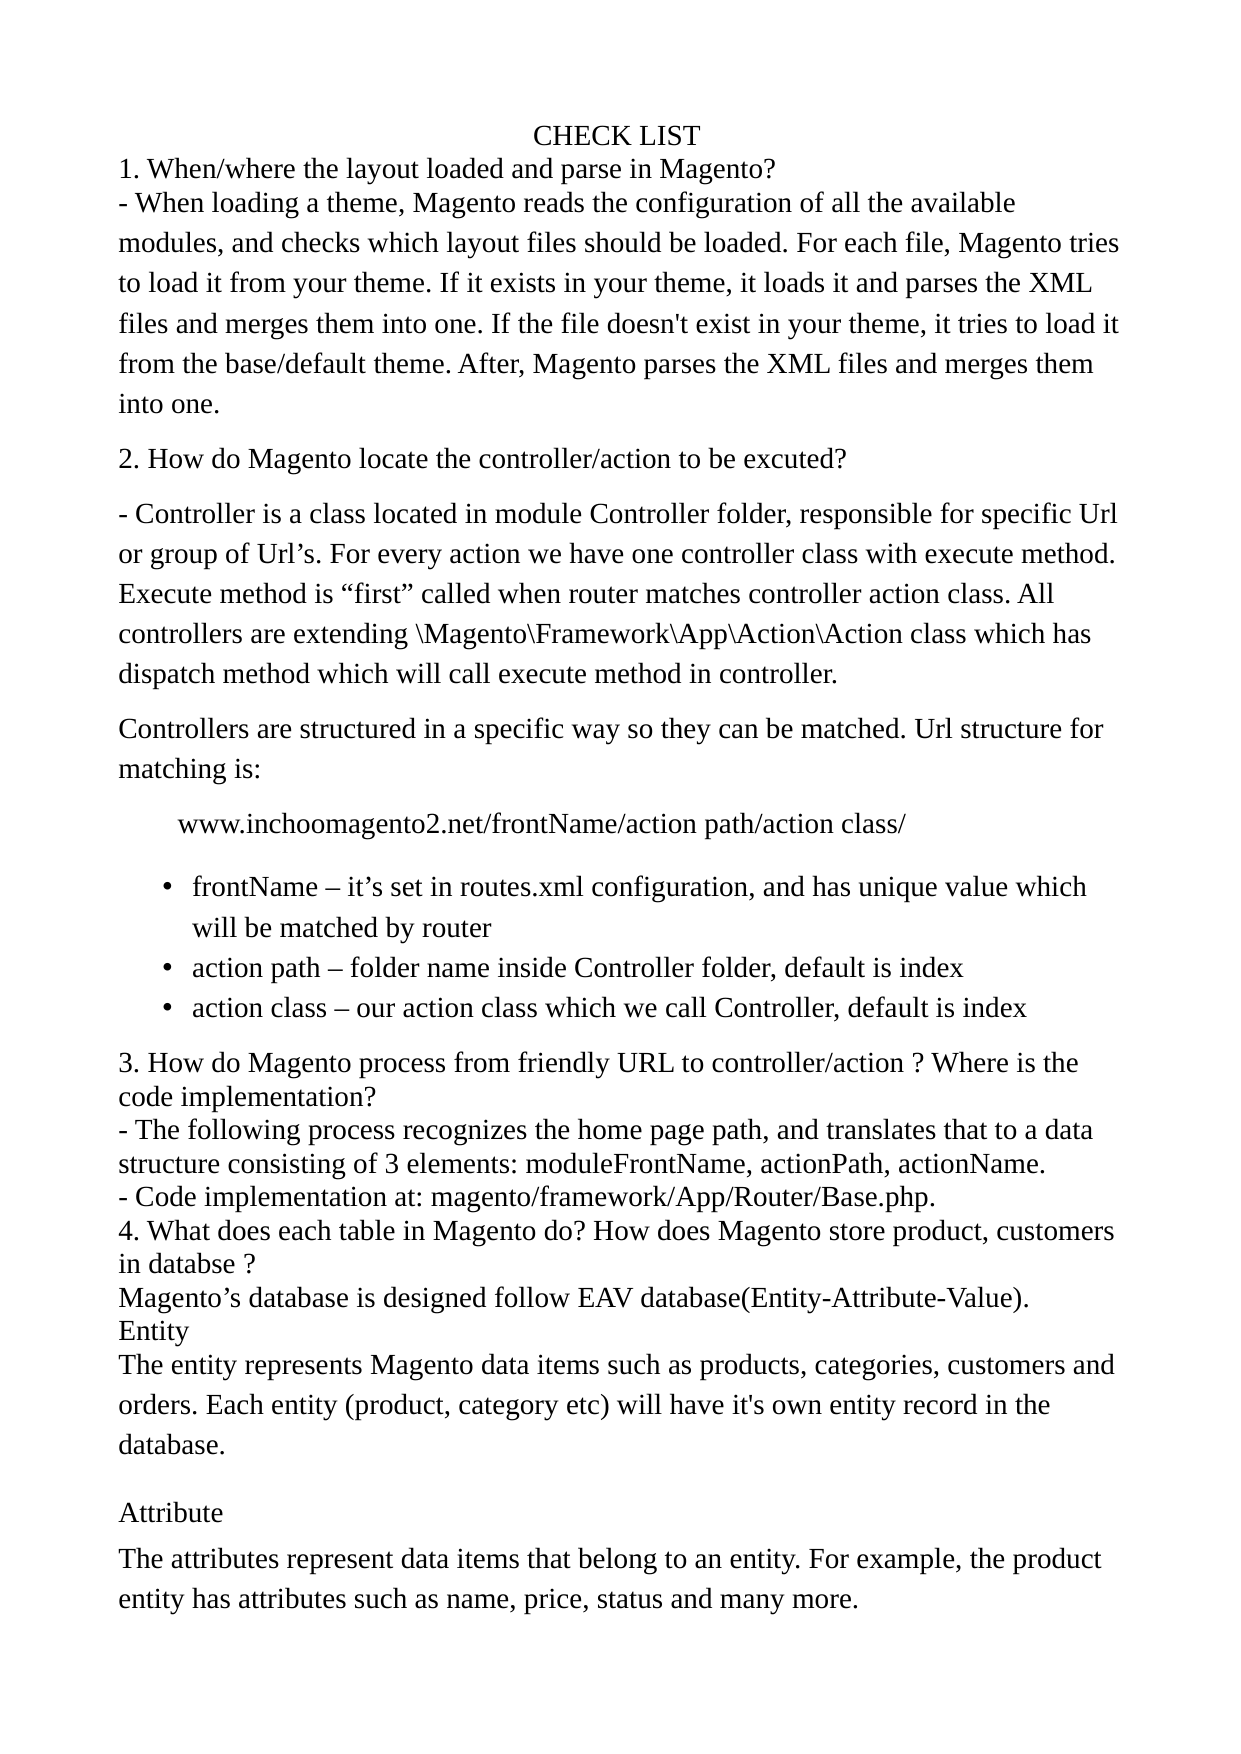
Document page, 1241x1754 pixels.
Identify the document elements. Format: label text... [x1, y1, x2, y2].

text CHECK LIST [118, 118, 1122, 152]
text - When loading a theme, Magento reads the configuration of all the available modules, and checks which layout files should be loaded. For each file, Magento tries to load it from your theme. If it exists in your theme, it loads it and parses the XML files and merges them into one. If the file doesn't exist in your theme, it tries to load it from the base/default theme. After, Magento parses the XML files and merges them into one. [118, 185, 1122, 420]
text Magento’s database is designed follow EAV database(Entity-Attribute-Value). [118, 1280, 1122, 1313]
text 1. When/where the layout loaded and parse in Magento? [118, 152, 1122, 185]
text - Controller is a class located in module Controller folder, responsible for specific Url or group of Url’s. For every action we have one controller class with execute method. Execute method is “first” called when router matches controller action class. All controllers are extending \Magento\Framework\App\Action\Action class which has dispatch method which will call execute method in controller. [118, 496, 1122, 690]
text www.inchoomagento2.net/frontName/action path/action class/ [177, 806, 1063, 840]
text The entity represents Magento data items such as products, categories, customers and orders. Each entity (product, category etc) will have it's own entity record in the database. [118, 1347, 1122, 1461]
text The attributes represent data items that belong to an entity. For example, the product entity has attributes such as name, price, status and many more. [118, 1541, 1122, 1614]
text 2. How do Magento locate the controller/action to be excuted? [118, 441, 1122, 474]
text 4. What does each table in Magento do? How does Magento store product, customers in databse ? [118, 1213, 1122, 1280]
subtitle Entity [118, 1313, 1122, 1347]
list action class – our action class which we call Controller, default is index [162, 990, 1122, 1024]
subtitle Attribute [118, 1495, 1122, 1528]
text Controllers are structured in a specific way so they can be matched. Url structure for matching is: [118, 711, 1122, 785]
list action path – folder name inside Controller folder, default is index [162, 950, 1122, 984]
text 3. How do Magento process from friendly URL to controller/action ? Where is the code implementation? [118, 1045, 1122, 1112]
list frontName – it’s set in routes.xml configuration, and has unique value which will be matched by router [162, 869, 1122, 943]
text - Code implementation at: magento/framework/App/Router/Base.php. [118, 1179, 1122, 1213]
text - The following process recognizes the home page path, and translates that to a data structure consisting of 3 elements: moduleFrontName, actionPath, actionName. [118, 1112, 1122, 1179]
